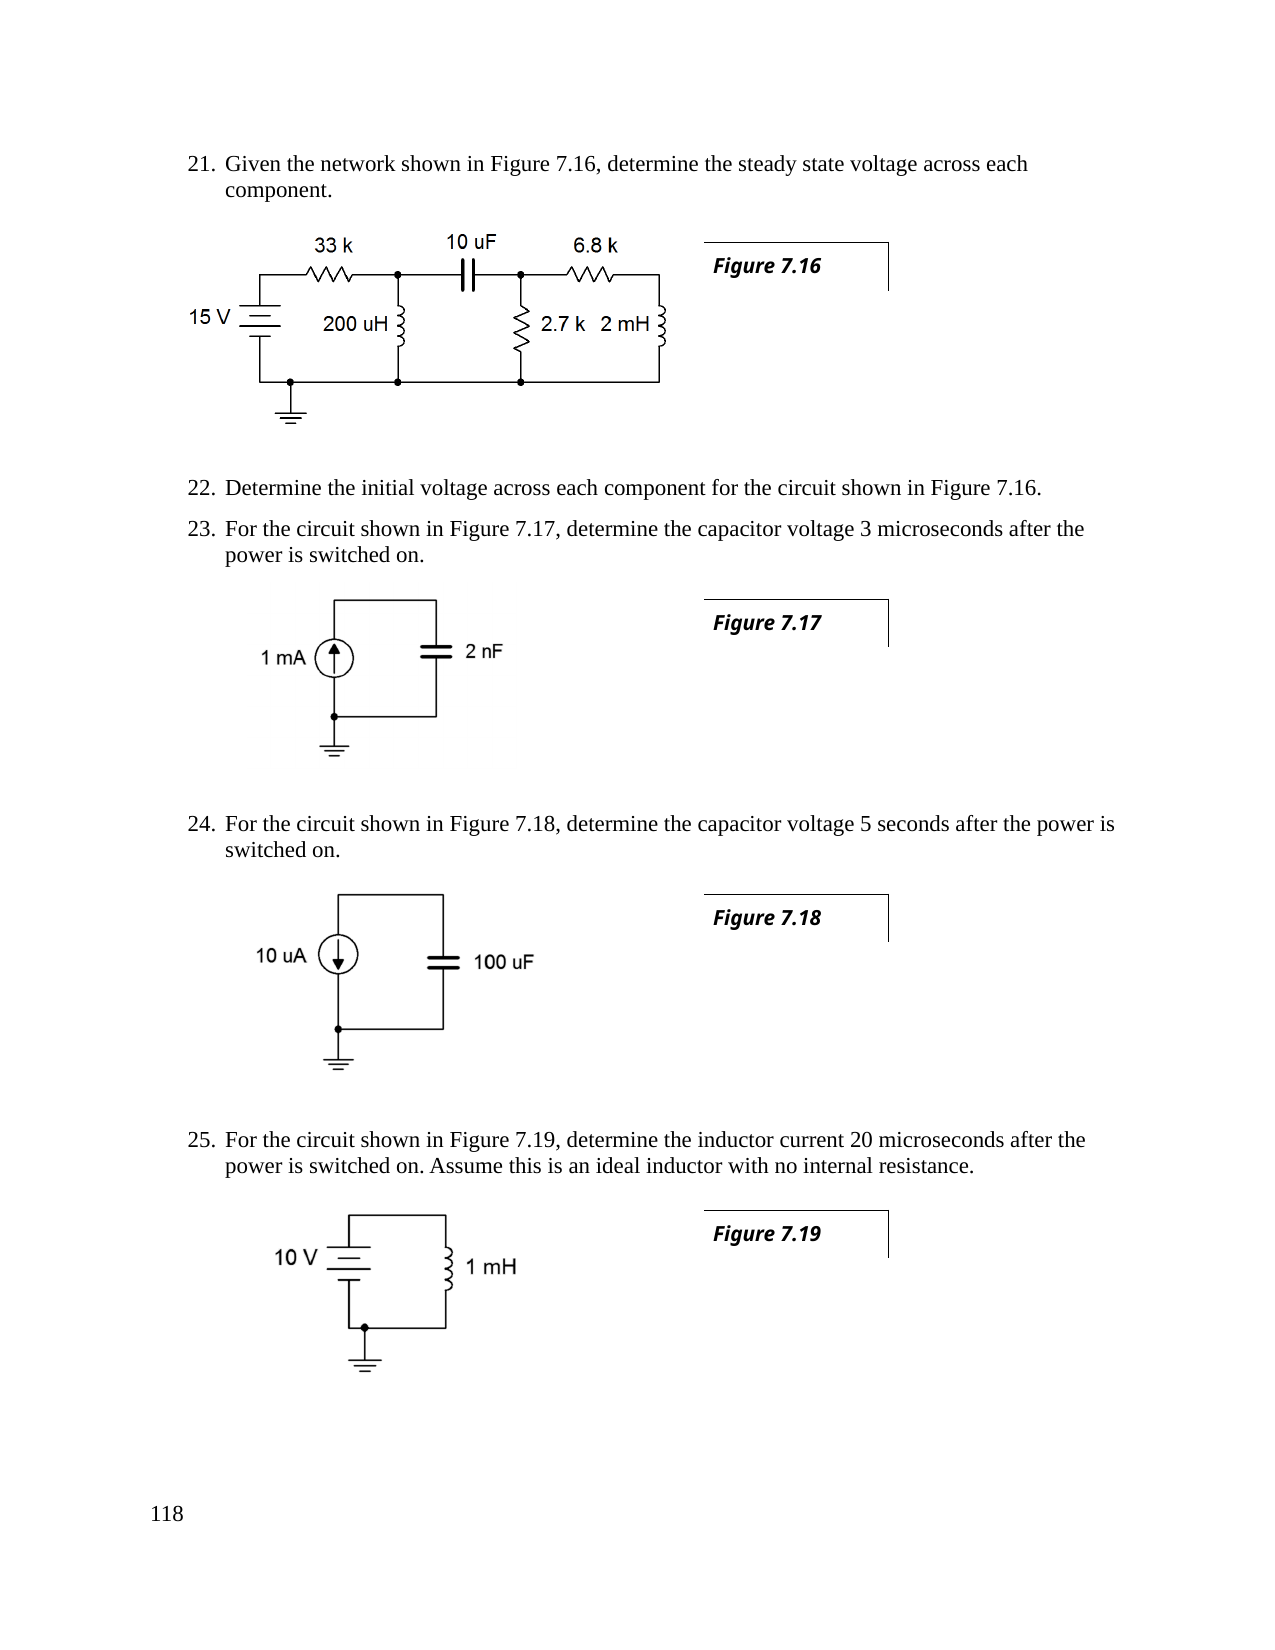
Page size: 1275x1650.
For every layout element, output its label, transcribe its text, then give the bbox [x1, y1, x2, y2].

list For the circuit shown in Figure 7.18, determine the capacitor voltage 5 seconds after the power is switched on. [187, 810, 1125, 863]
picture [247, 582, 517, 769]
list Determine the initial voltage across each component for the circuit shown in Figure 7.16. [187, 473, 1125, 500]
text Figure 7.19 [713, 1219, 879, 1248]
list For the circuit shown in Figure 7.17, determine the capacitor voltage 3 microseconds after the power is switched on. [187, 515, 1125, 568]
list For the circuit shown in Figure 7.19, determine the inductor current 20 microseconds after the power is switched on. Assume this is an ideal inductor with no internal resistance. [187, 1126, 1125, 1179]
list Given the network shown in Figure 7.16, determine the steady state voltage across each component. [187, 150, 1125, 203]
picture [176, 217, 687, 433]
picture [247, 877, 547, 1085]
list Figure 7.18 [713, 903, 879, 932]
picture [262, 1193, 532, 1394]
list Figure 7.16 [713, 252, 879, 280]
list Figure 7.17 [713, 608, 879, 637]
